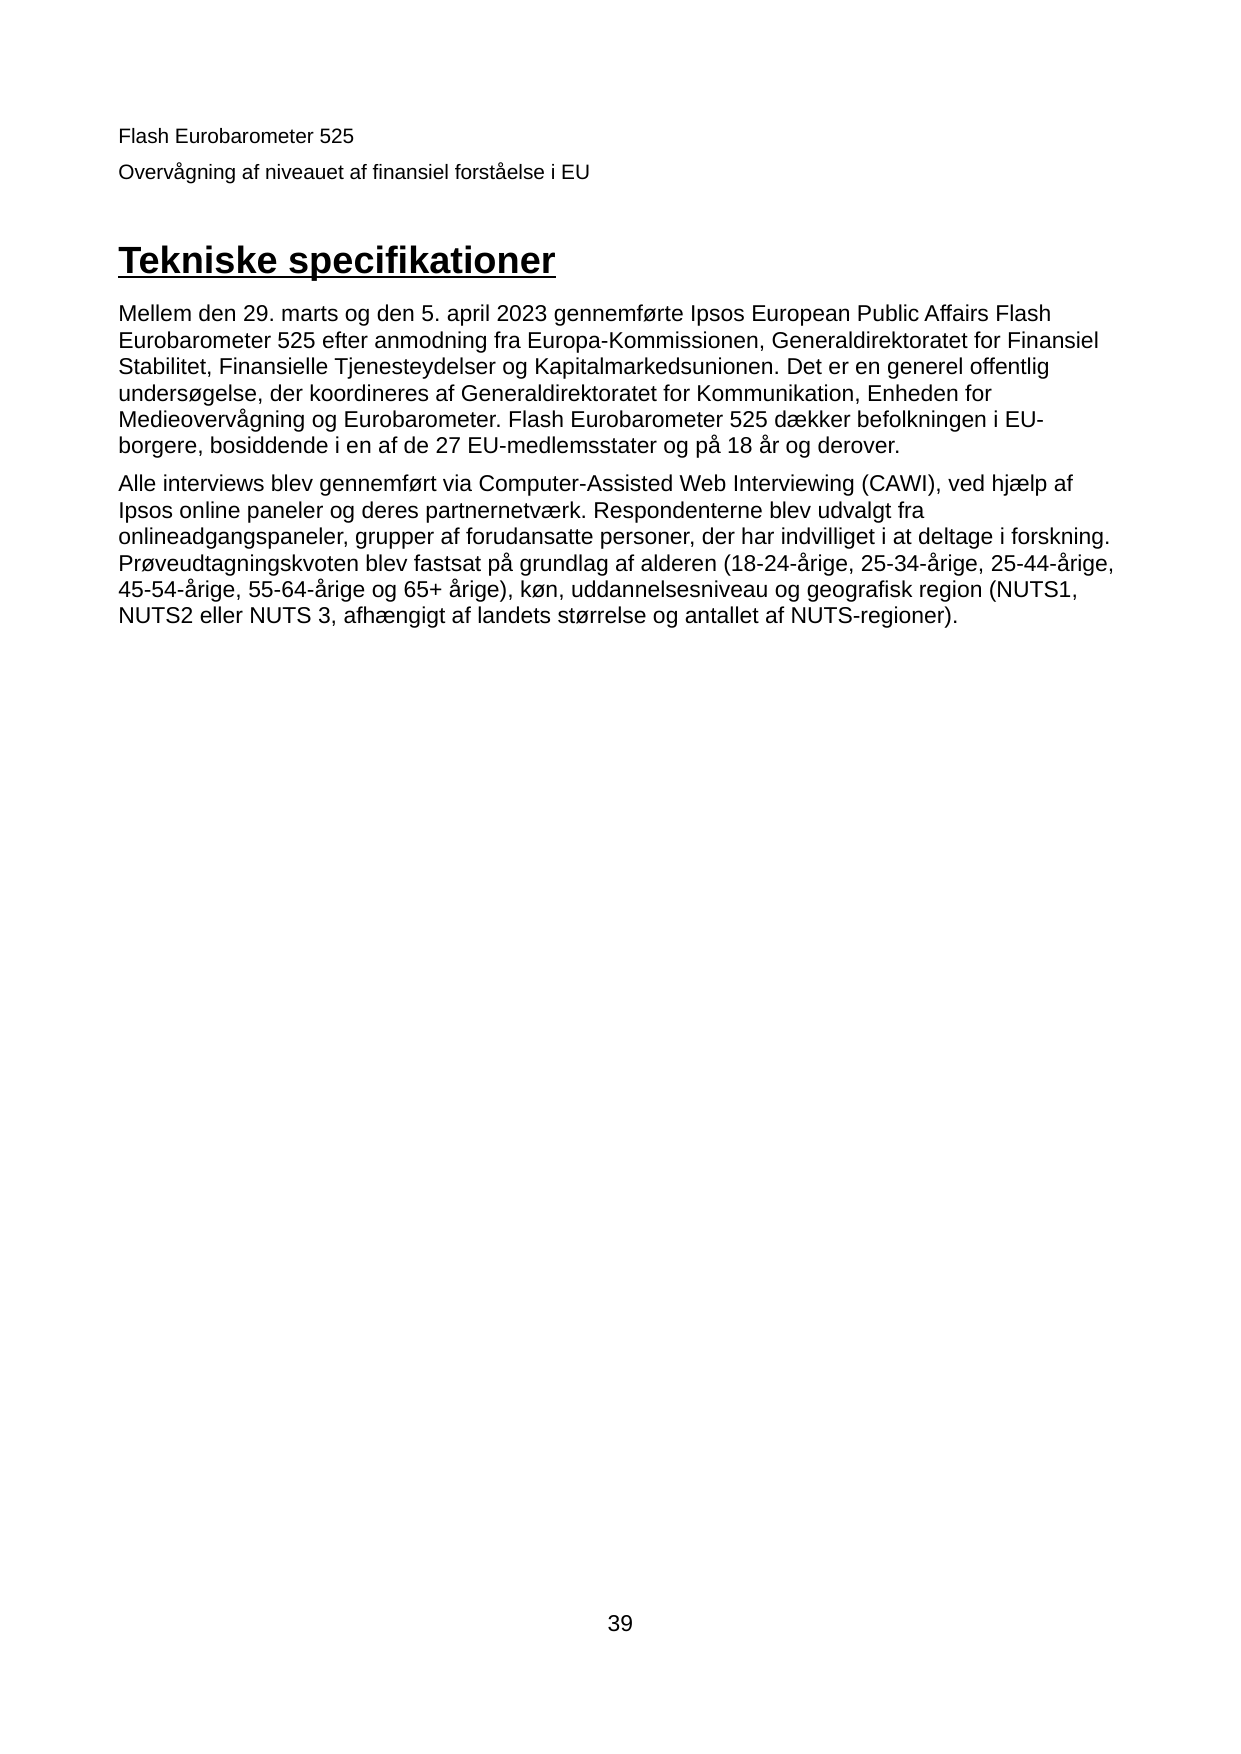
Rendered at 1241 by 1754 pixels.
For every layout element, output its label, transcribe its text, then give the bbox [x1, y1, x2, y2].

text Alle interviews blev gennemført via Computer-Assisted Web Interviewing (CAWI), ved hjælp af Ipsos online paneler og deres partnernetværk. Respondenterne blev udvalgt fra onlineadgangspaneler, grupper af forudansatte personer, der har indvilliget i at deltage i forskning. Prøveudtagningskvoten blev fastsat på grundlag af alderen (18-24-årige, 25-34-årige, 25-44-årige, 45-54-årige, 55-64-årige og 65+ årige), køn, uddannelsesniveau og geografisk region (NUTS1, NUTS2 eller NUTS 3, afhængigt af landets størrelse og antallet af NUTS-regioner). [118, 470, 1122, 628]
subtitle Tekniske specifikationer [118, 238, 1122, 282]
text Mellem den 29. marts og den 5. april 2023 gennemførte Ipsos European Public Affairs Flash Eurobarometer 525 efter anmodning fra Europa-Kommissionen, Generaldirektoratet for Finansiel Stabilitet, Finansielle Tjenesteydelser og Kapitalmarkedsunionen. Det er en generel offentlig undersøgelse, der koordineres af Generaldirektoratet for Kommunikation, Enheden for Medieovervågning og Eurobarometer. Flash Eurobarometer 525 dækker befolkningen i EU-borgere, bosiddende i en af de 27 EU-medlemsstater og på 18 år og derover. [118, 300, 1122, 458]
